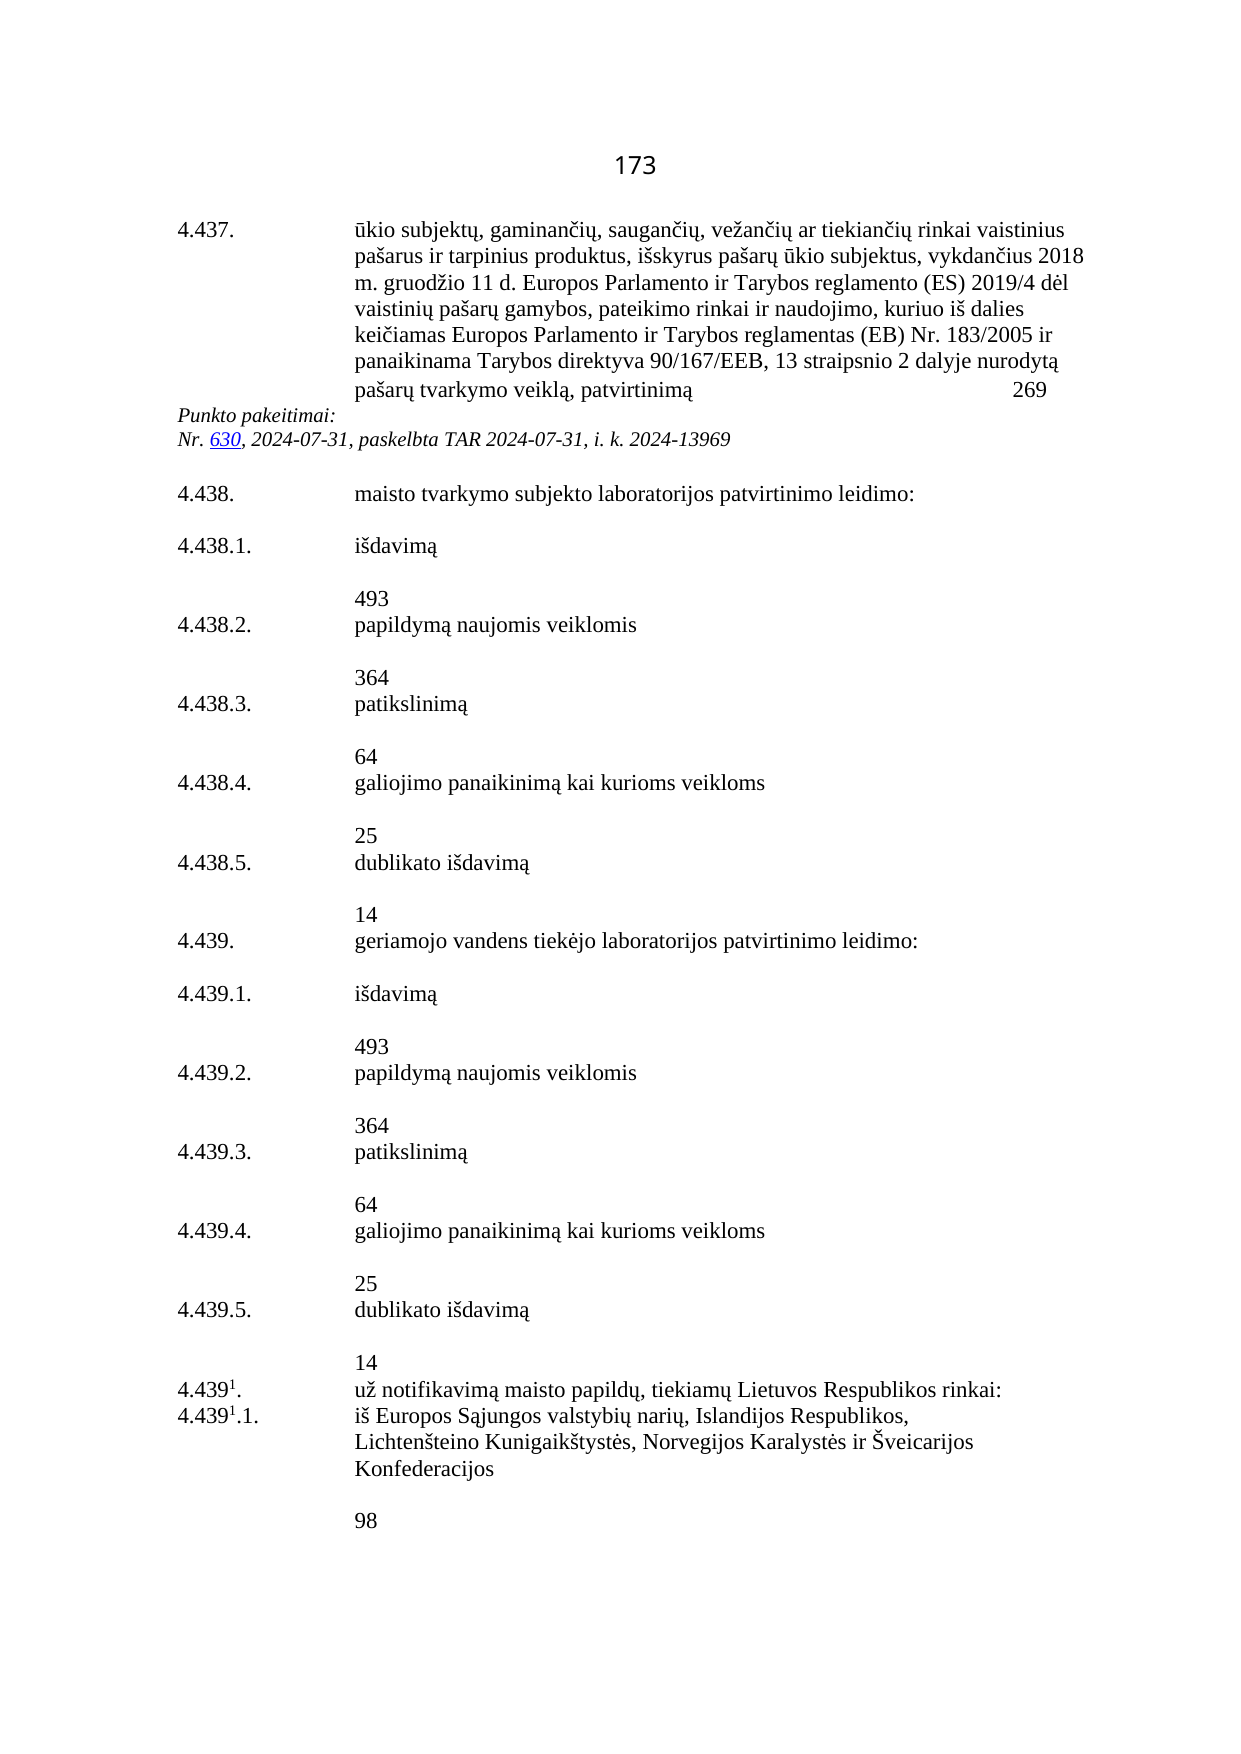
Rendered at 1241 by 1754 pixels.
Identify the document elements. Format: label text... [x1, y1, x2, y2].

text 4.439.2. papildymą naujomis veiklomis 364 [177, 1059, 945, 1138]
text 4.4391. už notifikavimą maisto papildų, tiekiamų Lietuvos Respublikos rinkai: [177, 1376, 1033, 1402]
text 4.439.5. dublikato išdavimą 14 [177, 1297, 945, 1376]
text Nr. 630, 2024-07-31, paskelbta TAR 2024-07-31, i. k. 2024-13969 [177, 427, 1092, 451]
text 4.438.3. patikslinimą 64 [177, 690, 945, 769]
text 4.438.1. išdavimą 493 [177, 532, 945, 611]
text 4.439.4. galiojimo panaikinimą kai kurioms veikloms 25 [177, 1217, 945, 1297]
text 4.439.3. patikslinimą 64 [177, 1138, 945, 1217]
text 4.438.4. galiojimo panaikinimą kai kurioms veikloms 25 [177, 769, 945, 848]
text 4.4391.1. iš Europos Sąjungos valstybių narių, Islandijos Respublikos, Lichtenšteino Kunigaikštystės, Norvegijos Karalystės ir Šveicarijos Konfederacijos 98 [177, 1402, 1033, 1534]
text Punkto pakeitimai: [177, 403, 1092, 427]
text 4.438. maisto tvarkymo subjekto laboratorijos patvirtinimo leidimo: [177, 479, 945, 532]
text 4.438.5. dublikato išdavimą 14 [177, 848, 945, 928]
text 4.439. geriamojo vandens tiekėjo laboratorijos patvirtinimo leidimo: [177, 928, 945, 980]
text 4.437. ūkio subjektų, gaminančių, saugančių, vežančių ar tiekiančių rinkai vaistinius pašarus ir tarpinius produktus, išskyrus pašarų ūkio subjektus, vykdančius 2018 m. gruodžio 11 d. Europos Parlamento ir Tarybos reglamento (ES) 2019/4 dėl vaistinių pašarų gamybos, pateikimo rinkai ir naudojimo, kuriuo iš dalies keičiamas Europos Parlamento ir Tarybos reglamentas (EB) Nr. 183/2005 ir panaikinama Tarybos direktyva 90/167/EEB, 13 straipsnio 2 dalyje nurodytą pašarų tvarkymo veiklą, patvirtinimą 269 [177, 216, 1092, 403]
text 4.438.2. papildymą naujomis veiklomis 364 [177, 611, 945, 690]
text 4.439.1. išdavimą 493 [177, 980, 945, 1059]
